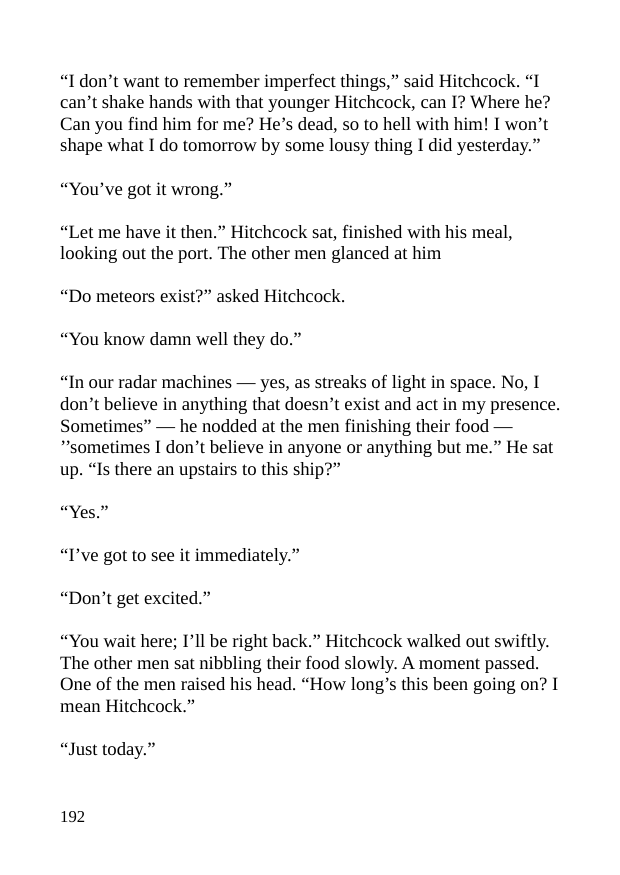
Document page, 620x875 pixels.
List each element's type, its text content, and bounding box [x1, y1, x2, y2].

text “I don’t want to remember imperfect things,” said Hitchcock. “I can’t shake hands with that younger Hitchcock, can I? Where he? Can you find him for me? He’s dead, so to hell with him! I won’t shape what I do tomorrow by some lousy thing I did yesterday.” “You’ve got it wrong.” “Let me have it then.” Hitchcock sat, finished with his meal, looking out the port. The other men glanced at him “Do meteors exist?” asked Hitchcock. “You know damn well they do.” “In our radar machines — yes, as streaks of light in space. No, I don’t believe in anything that doesn’t exist and act in my presence. Sometimes” — he nodded at the men finishing their food — ’’sometimes I don’t believe in anyone or anything but me.” He sat up. “Is there an upstairs to this ship?” “Yes.” “I’ve got to see it immediately.” “Don’t get excited.” “You wait here; I’ll be right back.” Hitchcock walked out swiftly. The other men sat nibbling their food slowly. A moment passed. One of the men raised his head. “How long’s this been going on? I mean Hitchcock.” “Just today.” [60, 48, 571, 781]
